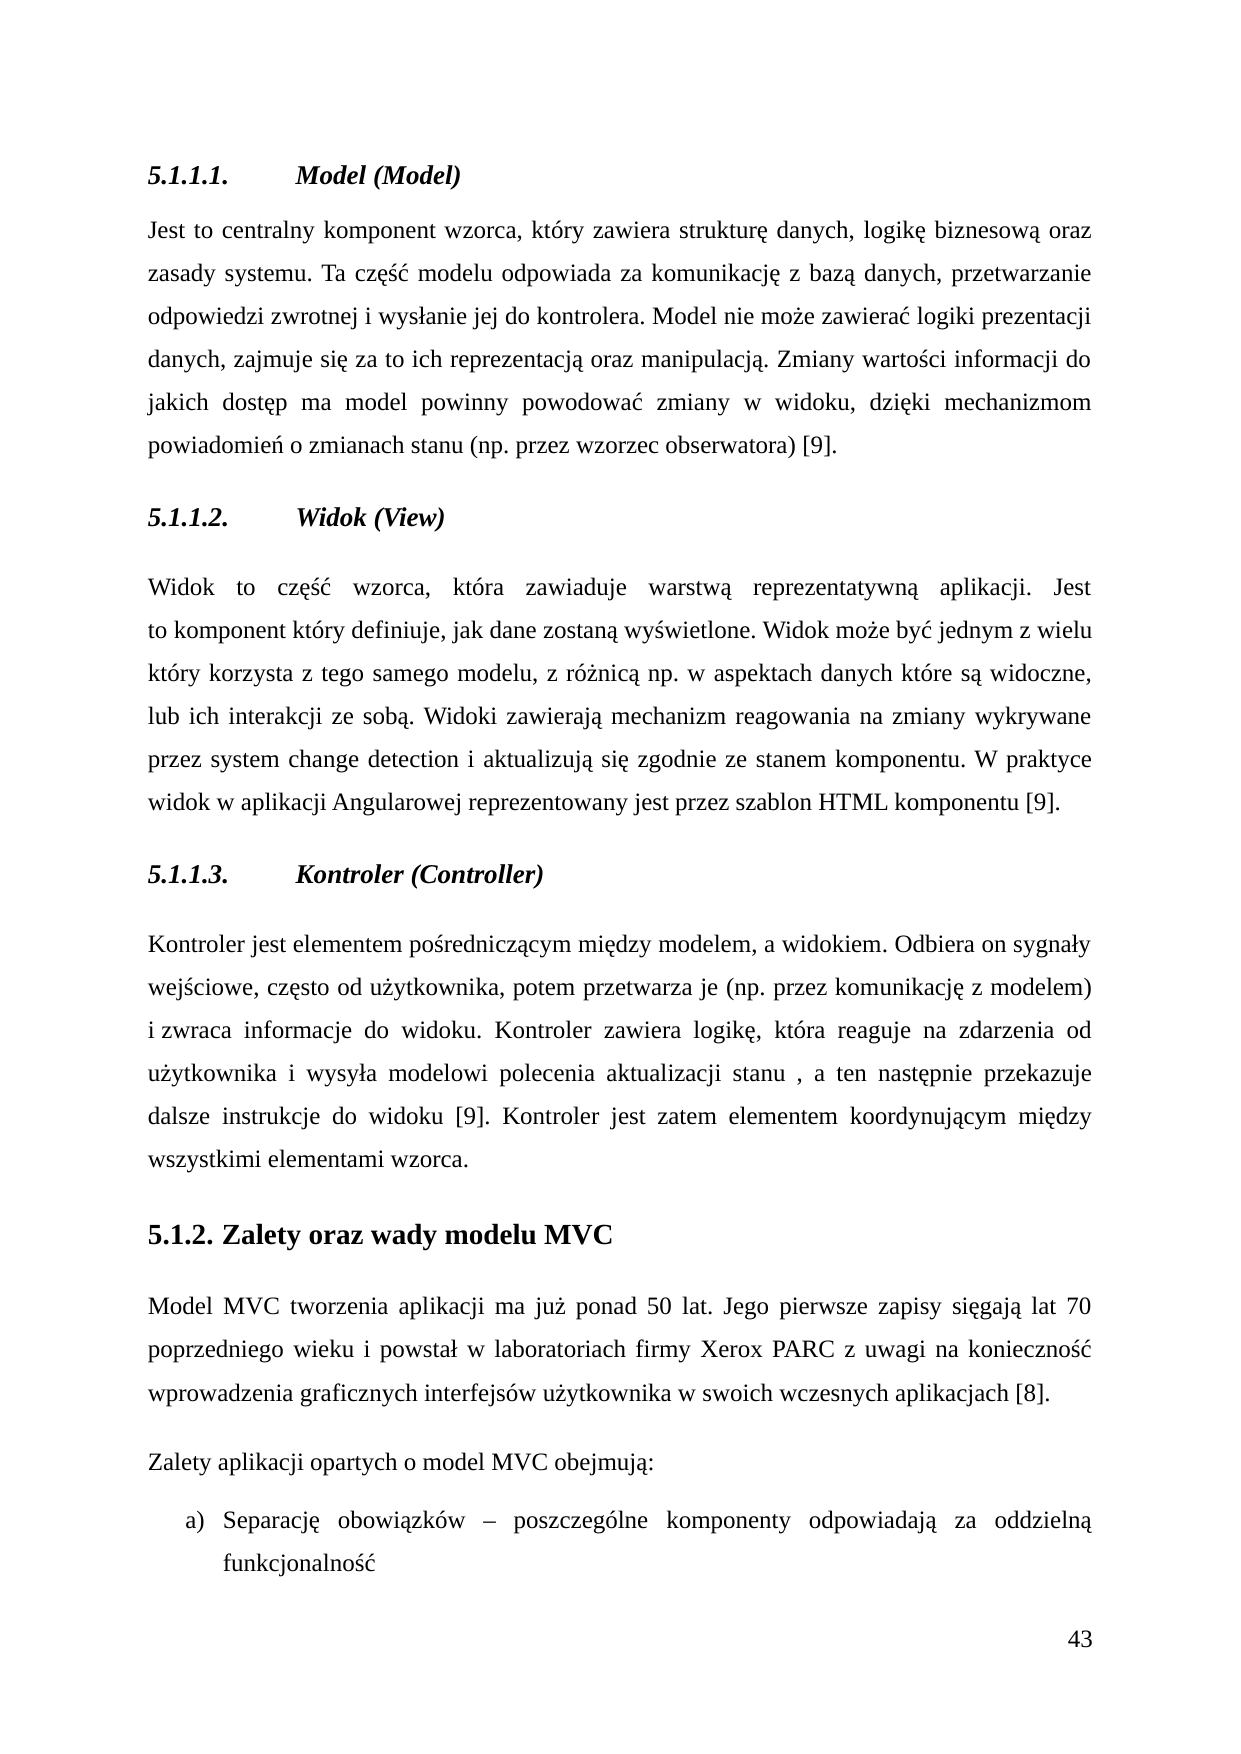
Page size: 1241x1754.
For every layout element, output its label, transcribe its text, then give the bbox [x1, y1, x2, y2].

list Separację obowiązków – poszczególne komponenty odpowiadają za oddzielną funkcjonalność [185, 1505, 1092, 1577]
text Model MVC tworzenia aplikacji ma już ponad 50 lat. Jego pierwsze zapisy sięgają lat 70 poprzedniego wieku i powstał w laboratoriach firmy Xerox PARC z uwagi na konieczność wprowadzenia graficznych interfejsów użytkownika w swoich wczesnych aplikacjach [8]. [148, 1291, 1092, 1406]
subtitle Kontroler (Controller) [148, 858, 1092, 889]
text Jest to centralny komponent wzorca, który zawiera strukturę danych, logikę biznesową oraz zasady systemu. Ta część modelu odpowiada za komunikację z bazą danych, przetwarzanie odpowiedzi zwrotnej i wysłanie jej do kontrolera. Model nie może zawierać logiki prezentacji danych, zajmuje się za to ich reprezentacją oraz manipulacją. Zmiany wartości informacji do jakich dostęp ma model powinny powodować zmiany w widoku, dzięki mechanizmom powiadomień o zmianach stanu (np. przez wzorzec obserwatora) [9]. [148, 215, 1092, 459]
text Widok to część wzorca, która zawiaduje warstwą reprezentatywną aplikacji. Jest to komponent który definiuje, jak dane zostaną wyświetlone. Widok może być jednym z wielu który korzysta z tego samego modelu, z różnicą np. w aspektach danych które są widoczne, lub ich interakcji ze sobą. Widoki zawierają mechanizm reagowania na zmiany wykrywane przez system change detection i aktualizują się zgodnie ze stanem komponentu. W praktyce widok w aplikacji Angularowej reprezentowany jest przez szablon HTML komponentu [9]. [148, 572, 1092, 816]
subtitle Model (Model) [148, 159, 1092, 191]
text Kontroler jest elementem pośredniczącym między modelem, a widokiem. Odbiera on sygnały wejściowe, często od użytkownika, potem przetwarza je (np. przez komunikację z modelem) i zwraca informacje do widoku. Kontroler zawiera logikę, która reaguje na zdarzenia od użytkownika i wysyła modelowi polecenia aktualizacji stanu , a ten następnie przekazuje dalsze instrukcje do widoku [9]. Kontroler jest zatem elementem koordynującym między wszystkimi elementami wzorca. [148, 929, 1092, 1173]
subtitle Zalety oraz wady modelu MVC [148, 1217, 1092, 1250]
text Zalety aplikacji opartych o model MVC obejmują: [148, 1447, 1092, 1476]
subtitle Widok (View) [148, 501, 1092, 532]
